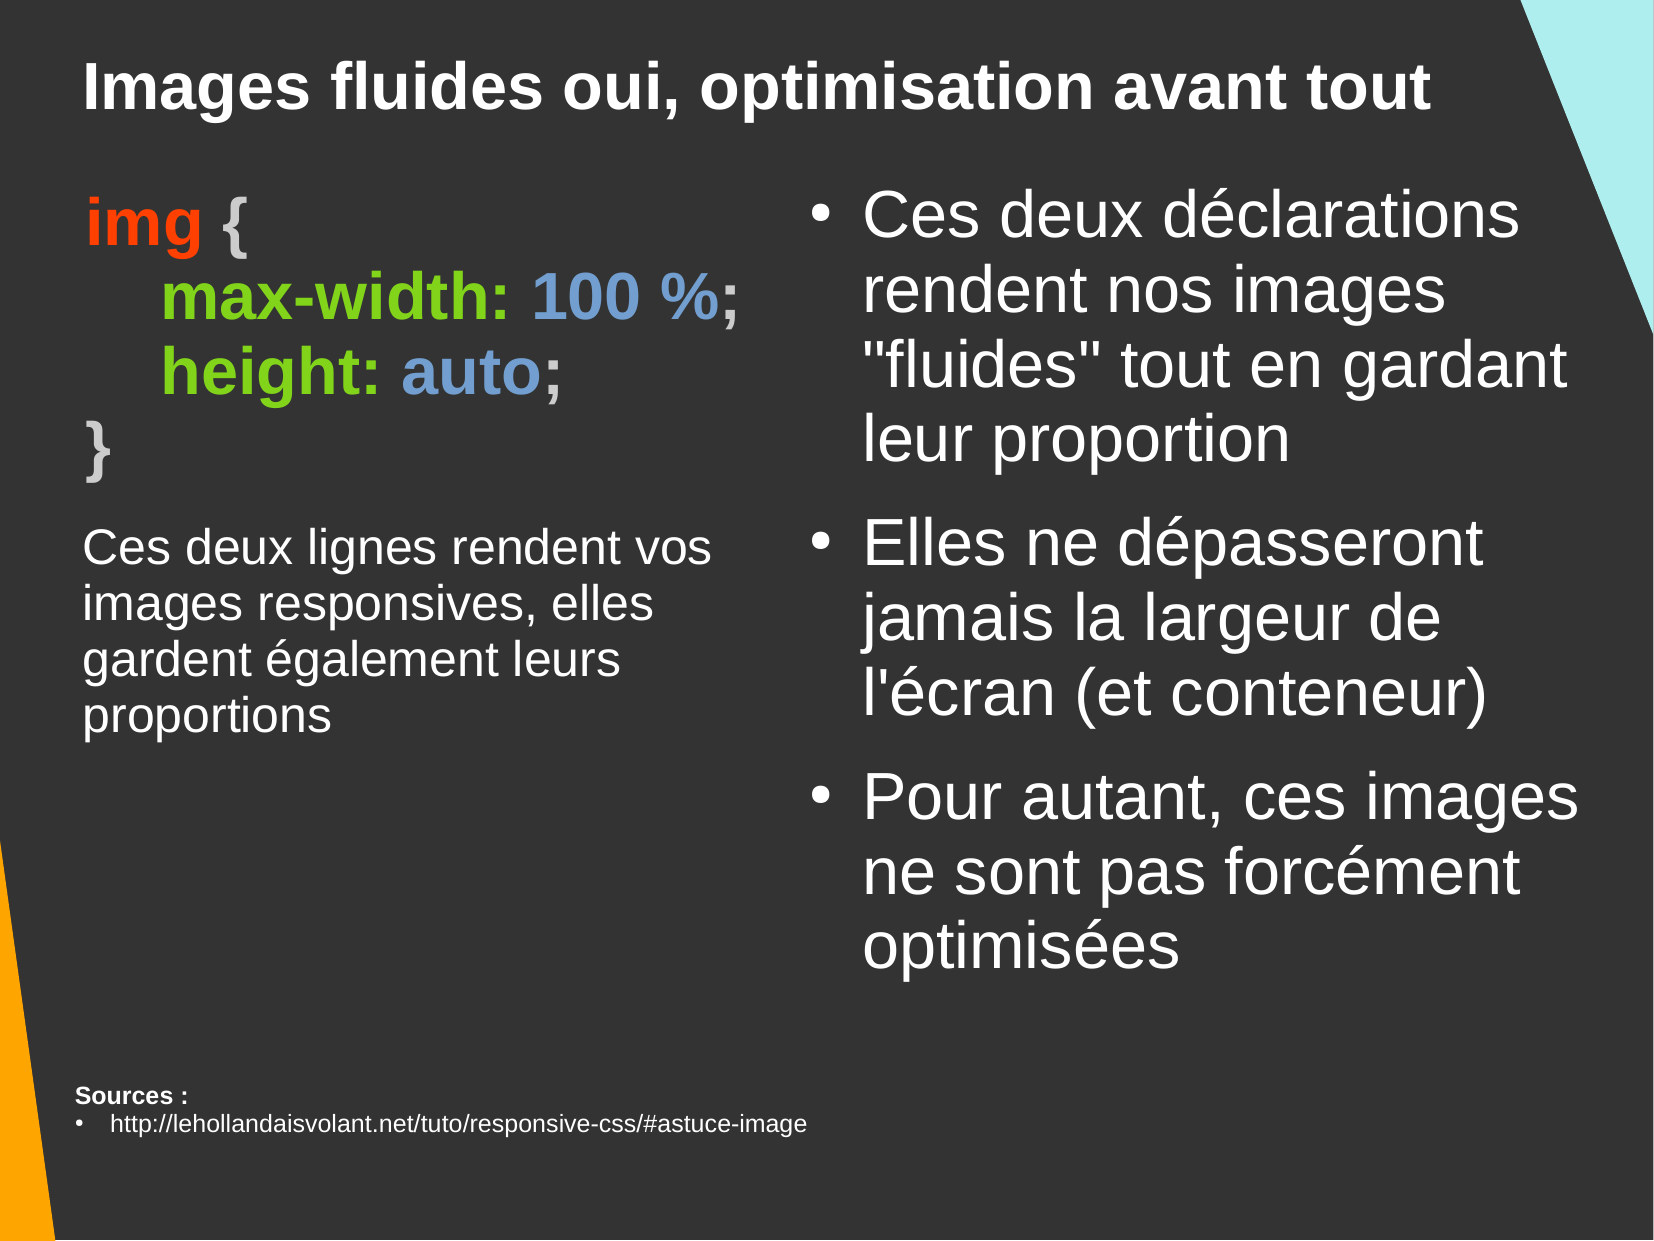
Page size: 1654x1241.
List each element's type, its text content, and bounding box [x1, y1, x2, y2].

text_box img { max-width: 100 %; height: auto; } [70, 177, 780, 492]
title Images fluides oui, optimisation avant tout [82, 49, 1571, 152]
text_box Sources : http://lehollandaisvolant.net/tuto/responsive-css/#astuce-image [60, 1074, 1546, 1241]
text_box [1520, 0, 1654, 337]
title Ces deux lignes rendent vos images responsives, elles gardent également leurs proportions [82, 519, 745, 743]
text_box [0, 840, 56, 1241]
list Ces deux déclarations rendent nos images "fluides" tout en gardant leur proportion Elles ne dépasseront jamais la largeur de l'écran (et conteneur) Pour autant, ces images ne sont pas forcément optimisées [791, 177, 1583, 1063]
